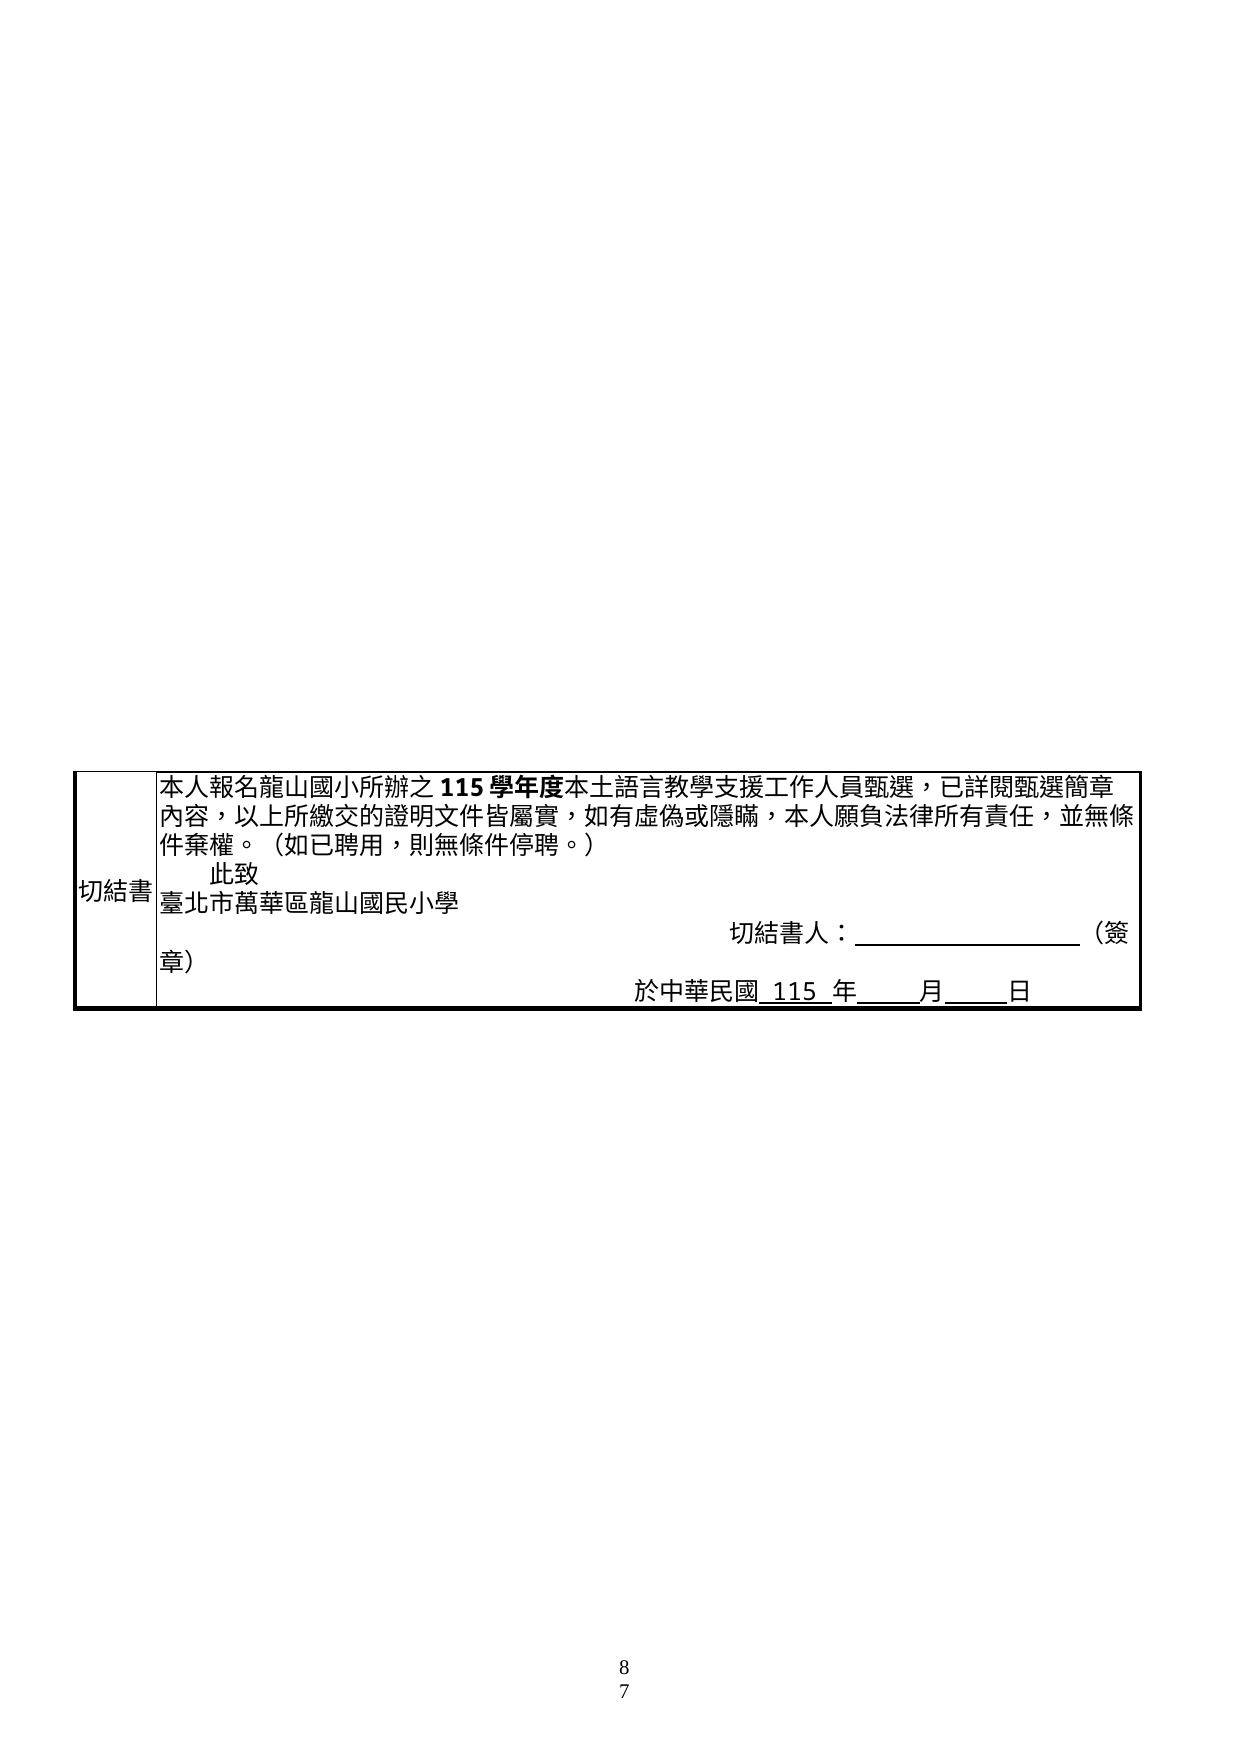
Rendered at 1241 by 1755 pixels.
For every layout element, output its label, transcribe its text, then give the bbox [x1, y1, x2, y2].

table_cell 切結書 [77, 772, 156, 1006]
table_cell 本人報名龍山國小所辦之115學年度本土語言教學支援工作人員甄選，已詳閱甄選簡章內容，以上所繳交的證明文件皆屬實，如有虛偽或隱瞞，本人願負法律所有責任，並無條件棄權。（如已聘用，則無條件停聘。） 此致 臺北市萬華區龍山國民小學 切結書人： （簽章） 於中華民國 115 年 月 日 [157, 773, 1139, 1006]
